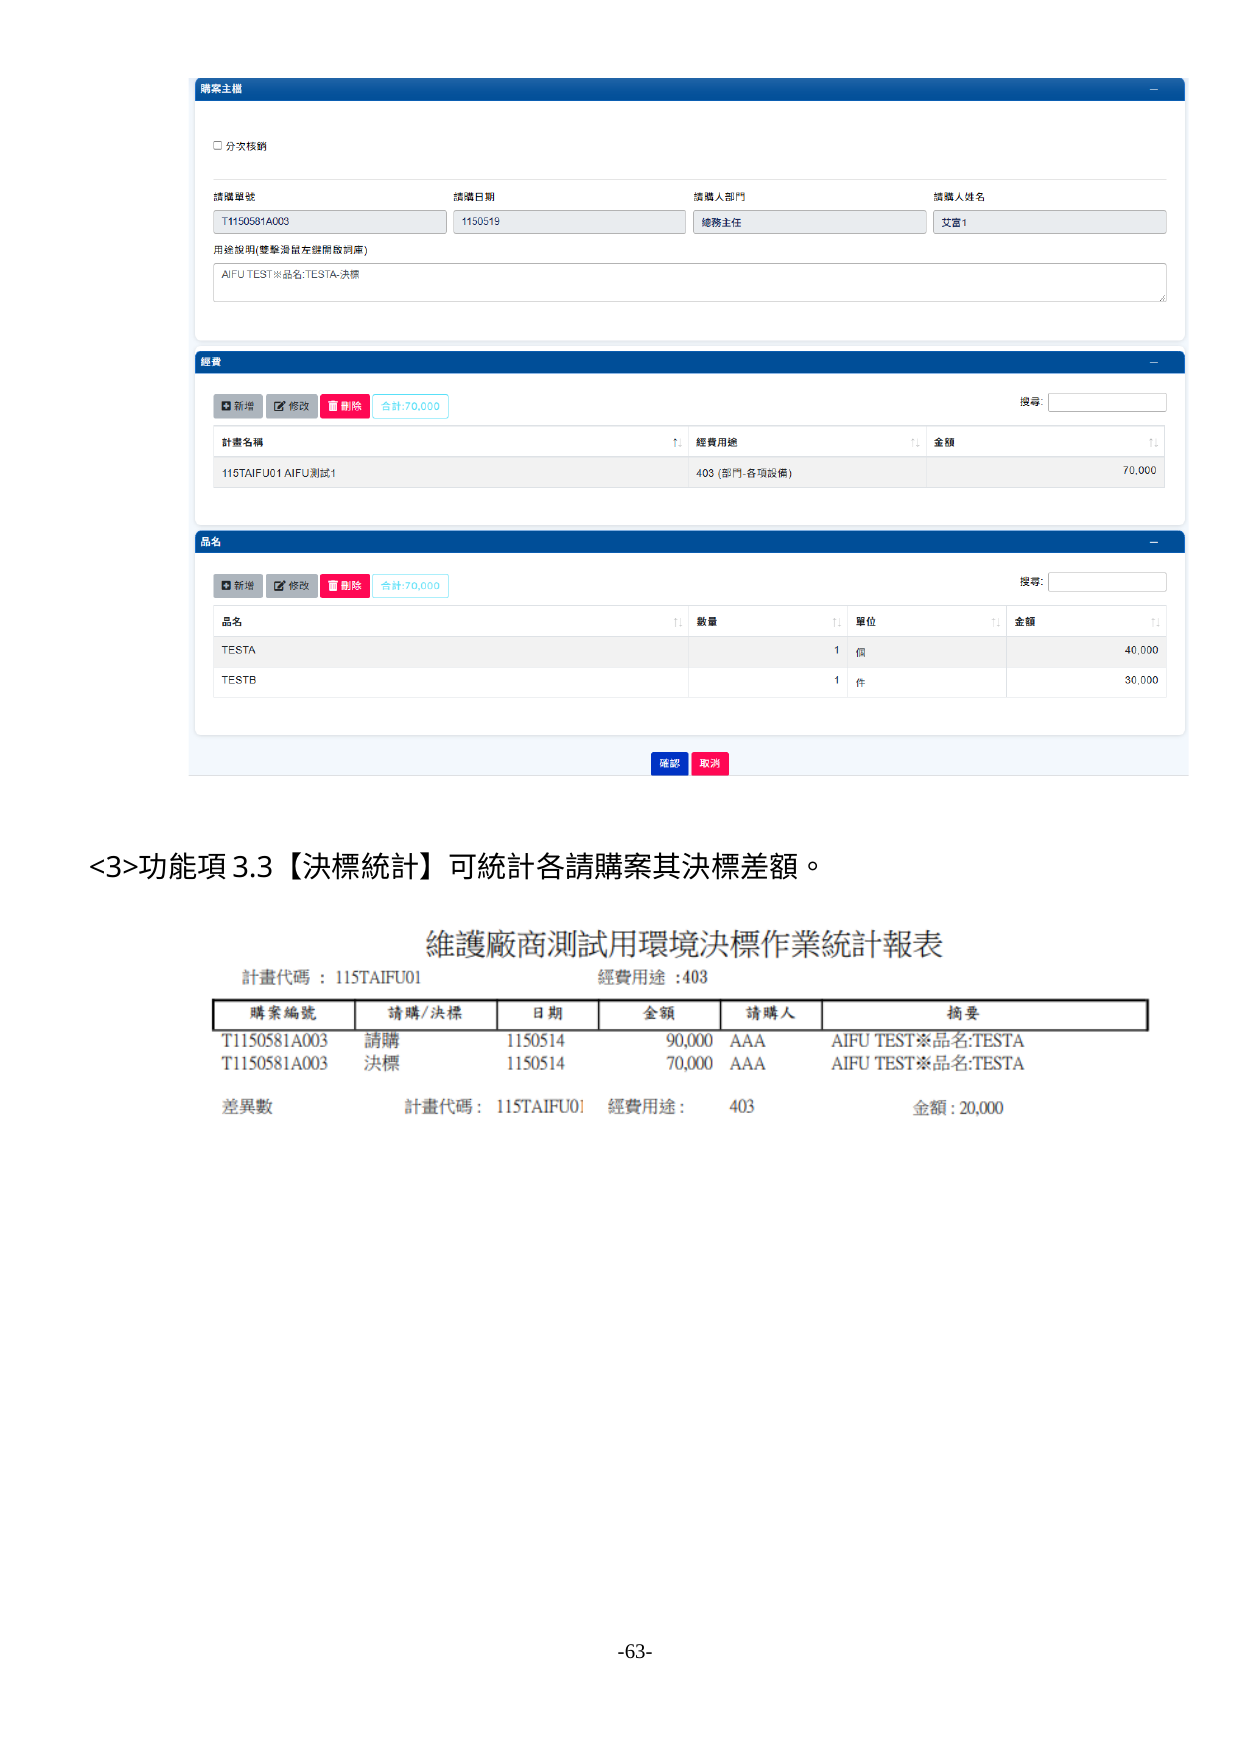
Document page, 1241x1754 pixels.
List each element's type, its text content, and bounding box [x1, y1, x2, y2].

picture [188, 78, 1189, 776]
picture [188, 886, 1176, 1194]
text <3>功能項3.3【決標統計】可統計各請購案其決標差額。 [89, 844, 1181, 886]
